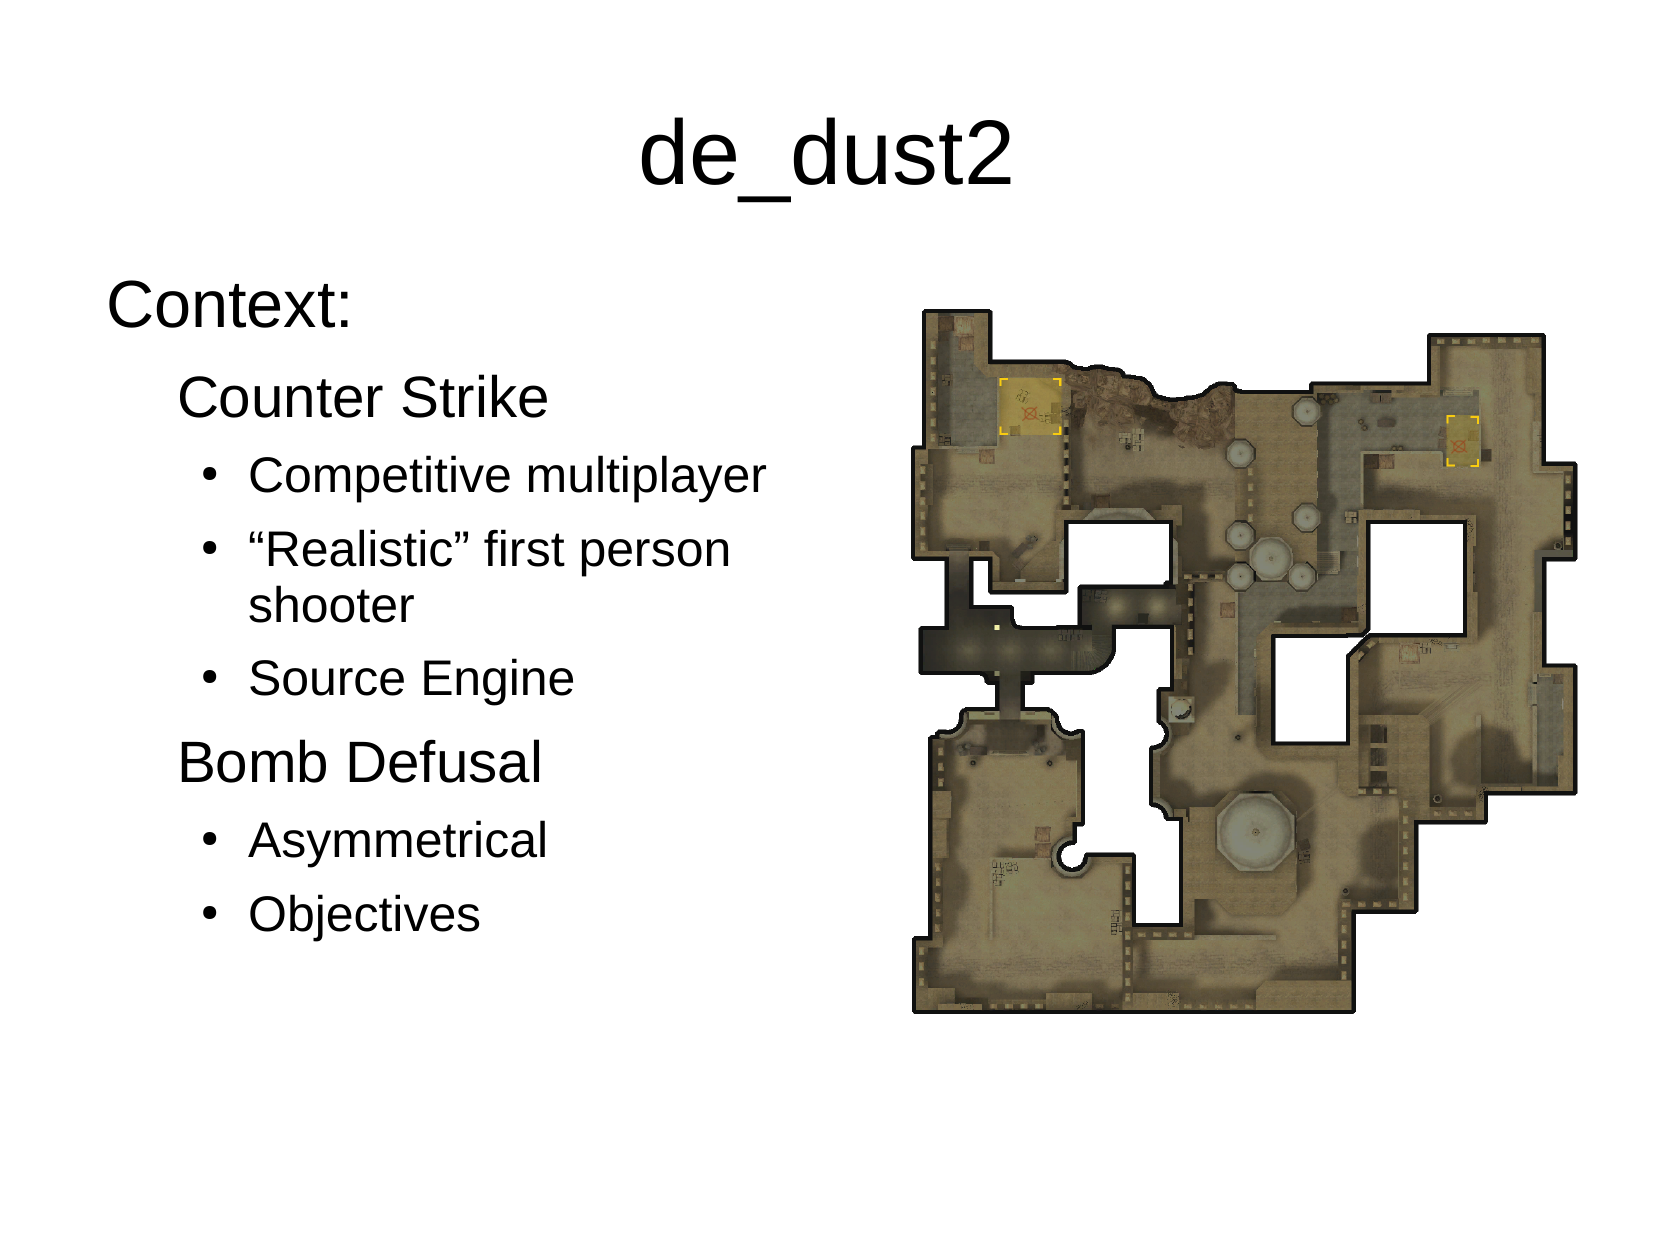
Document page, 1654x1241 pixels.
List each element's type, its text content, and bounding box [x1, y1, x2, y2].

title de_dust2 [82, 49, 1571, 257]
list Context: Counter Strike Competitive multiplayer “Realistic” first person shooter Source Engine Bomb Defusal Asymmetrical Objectives [35, 266, 851, 1087]
picture [885, 296, 1606, 1016]
